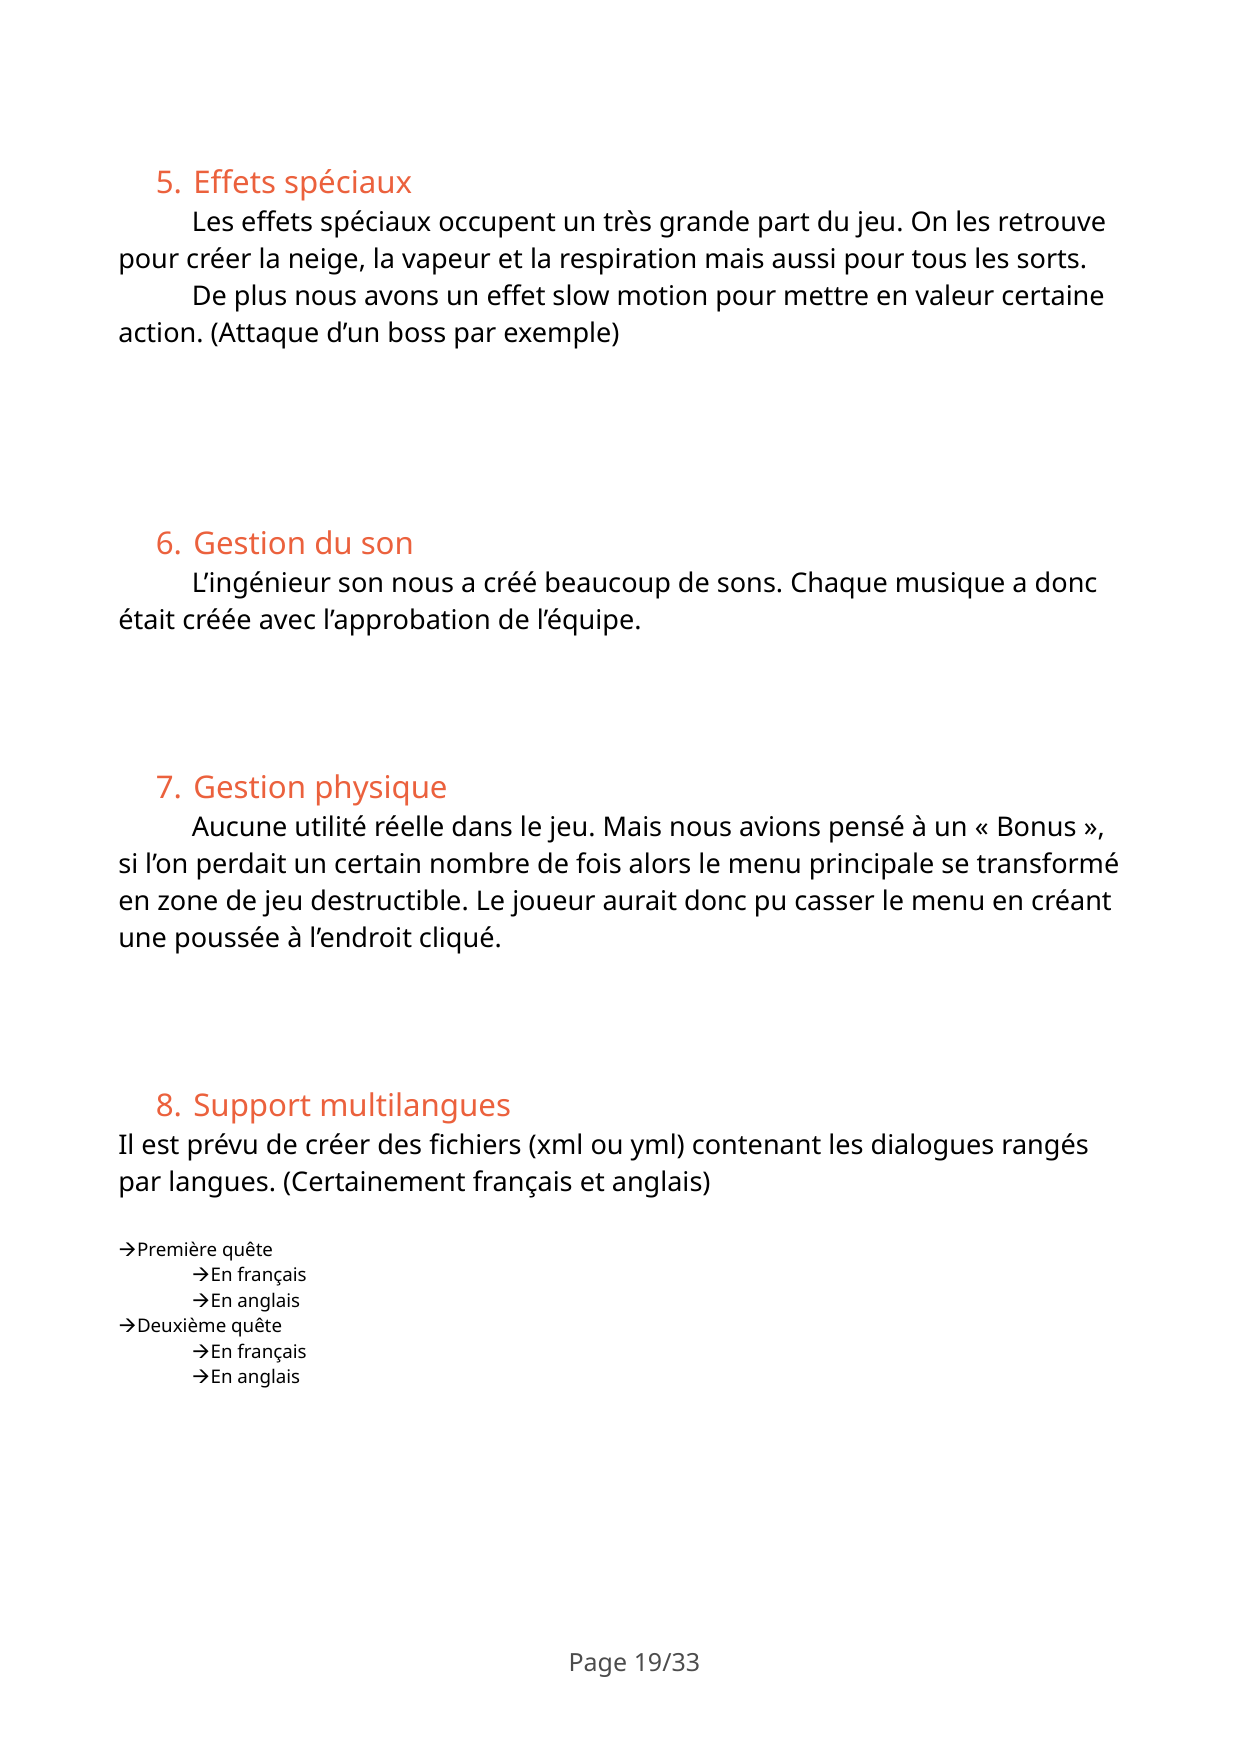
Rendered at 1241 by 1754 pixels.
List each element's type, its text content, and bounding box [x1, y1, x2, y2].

text Première quête [118, 1236, 1122, 1262]
text De plus nous avons un effet slow motion pour mettre en valeur certaine action. (Attaque d’un boss par exemple) [118, 277, 1122, 350]
text En français [118, 1338, 1122, 1364]
text En français [118, 1262, 1122, 1287]
list Effets spéciaux [156, 160, 1122, 203]
text Les effets spéciaux occupent un très grande part du jeu. On les retrouve pour créer la neige, la vapeur et la respiration mais aussi pour tous les sorts. [118, 203, 1122, 277]
text L’ingénieur son nous a créé beaucoup de sons. Chaque musique a donc était créée avec l’approbation de l’équipe. [118, 563, 1122, 637]
list Gestion physique [156, 765, 1122, 807]
text Il est prévu de créer des fichiers (xml ou yml) contenant les dialogues rangés par langues. (Certainement français et anglais) [118, 1125, 1122, 1199]
text En anglais [118, 1364, 1122, 1389]
list Gestion du son [156, 521, 1122, 563]
text Deuxième quête [118, 1313, 1122, 1338]
list Support multilangues [156, 1083, 1122, 1125]
text Aucune utilité réelle dans le jeu. Mais nous avions pensé à un « Bonus », si l’on perdait un certain nombre de fois alors le menu principale se transformé en zone de jeu destructible. Le joueur aurait donc pu casser le menu en créant une poussée à l’endroit cliqué. [118, 807, 1122, 955]
text En anglais [118, 1287, 1122, 1313]
